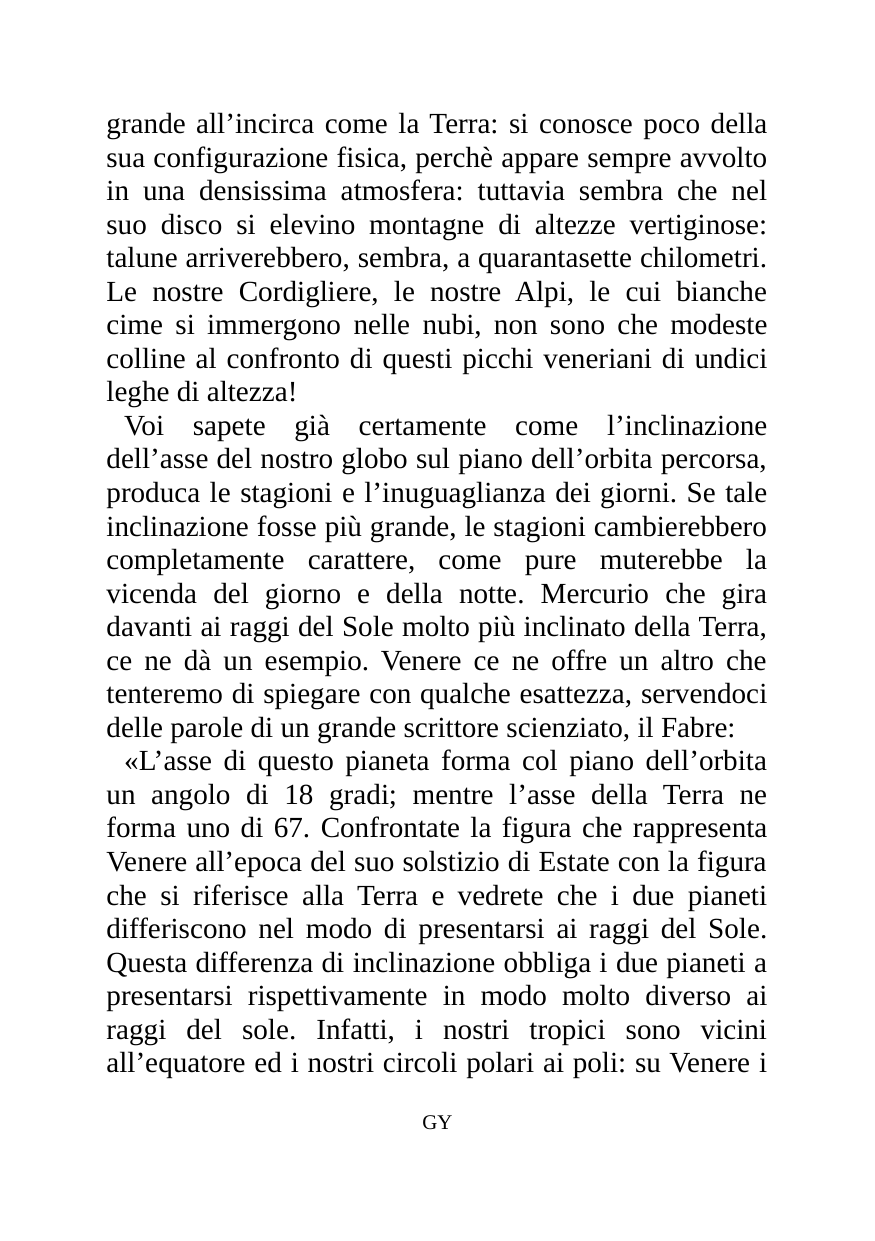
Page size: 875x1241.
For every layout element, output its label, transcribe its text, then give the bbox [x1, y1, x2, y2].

text «L’asse di questo pianeta forma col piano dell’orbita un angolo di 18 gradi; mentre l’asse della Terra ne forma uno di 67. Confrontate la figura che rappresenta Venere all’epoca del suo solstizio di Estate con la figura che si riferisce alla Terra e vedrete che i due pianeti differiscono nel modo di presentarsi ai raggi del Sole. Questa differenza di inclinazione obbliga i due pianeti a presentarsi rispettivamente in modo molto diverso ai raggi del sole. Infatti, i nostri tropici sono vicini all’equatore ed i nostri circoli polari ai poli: su Venere i [106, 743, 768, 1079]
text Voi sapete già certamente come l’inclinazione dell’asse del nostro globo sul piano dell’orbita percorsa, produca le stagioni e l’inuguaglianza dei giorni. Se tale inclinazione fosse più grande, le stagioni cambierebbero completamente carattere, come pure muterebbe la vicenda del giorno e della notte. Mercurio che gira davanti ai raggi del Sole molto più inclinato della Terra, ce ne dà un esempio. Venere ce ne offre un altro che tenteremo di spiegare con qualche esattezza, servendoci delle parole di un grande scrittore scienziato, il Fabre: [106, 408, 768, 743]
text grande all’incirca come la Terra: si conosce poco della sua configurazione fisica, perchè appare sempre avvolto in una densissima atmosfera: tuttavia sembra che nel suo disco si elevino montagne di altezze vertiginose: talune arriverebbero, sembra, a quarantasette chilometri. Le nostre Cordigliere, le nostre Alpi, le cui bianche cime si immergono nelle nubi, non sono che modeste colline al confronto di questi picchi veneriani di undici leghe di altezza! [106, 106, 768, 408]
